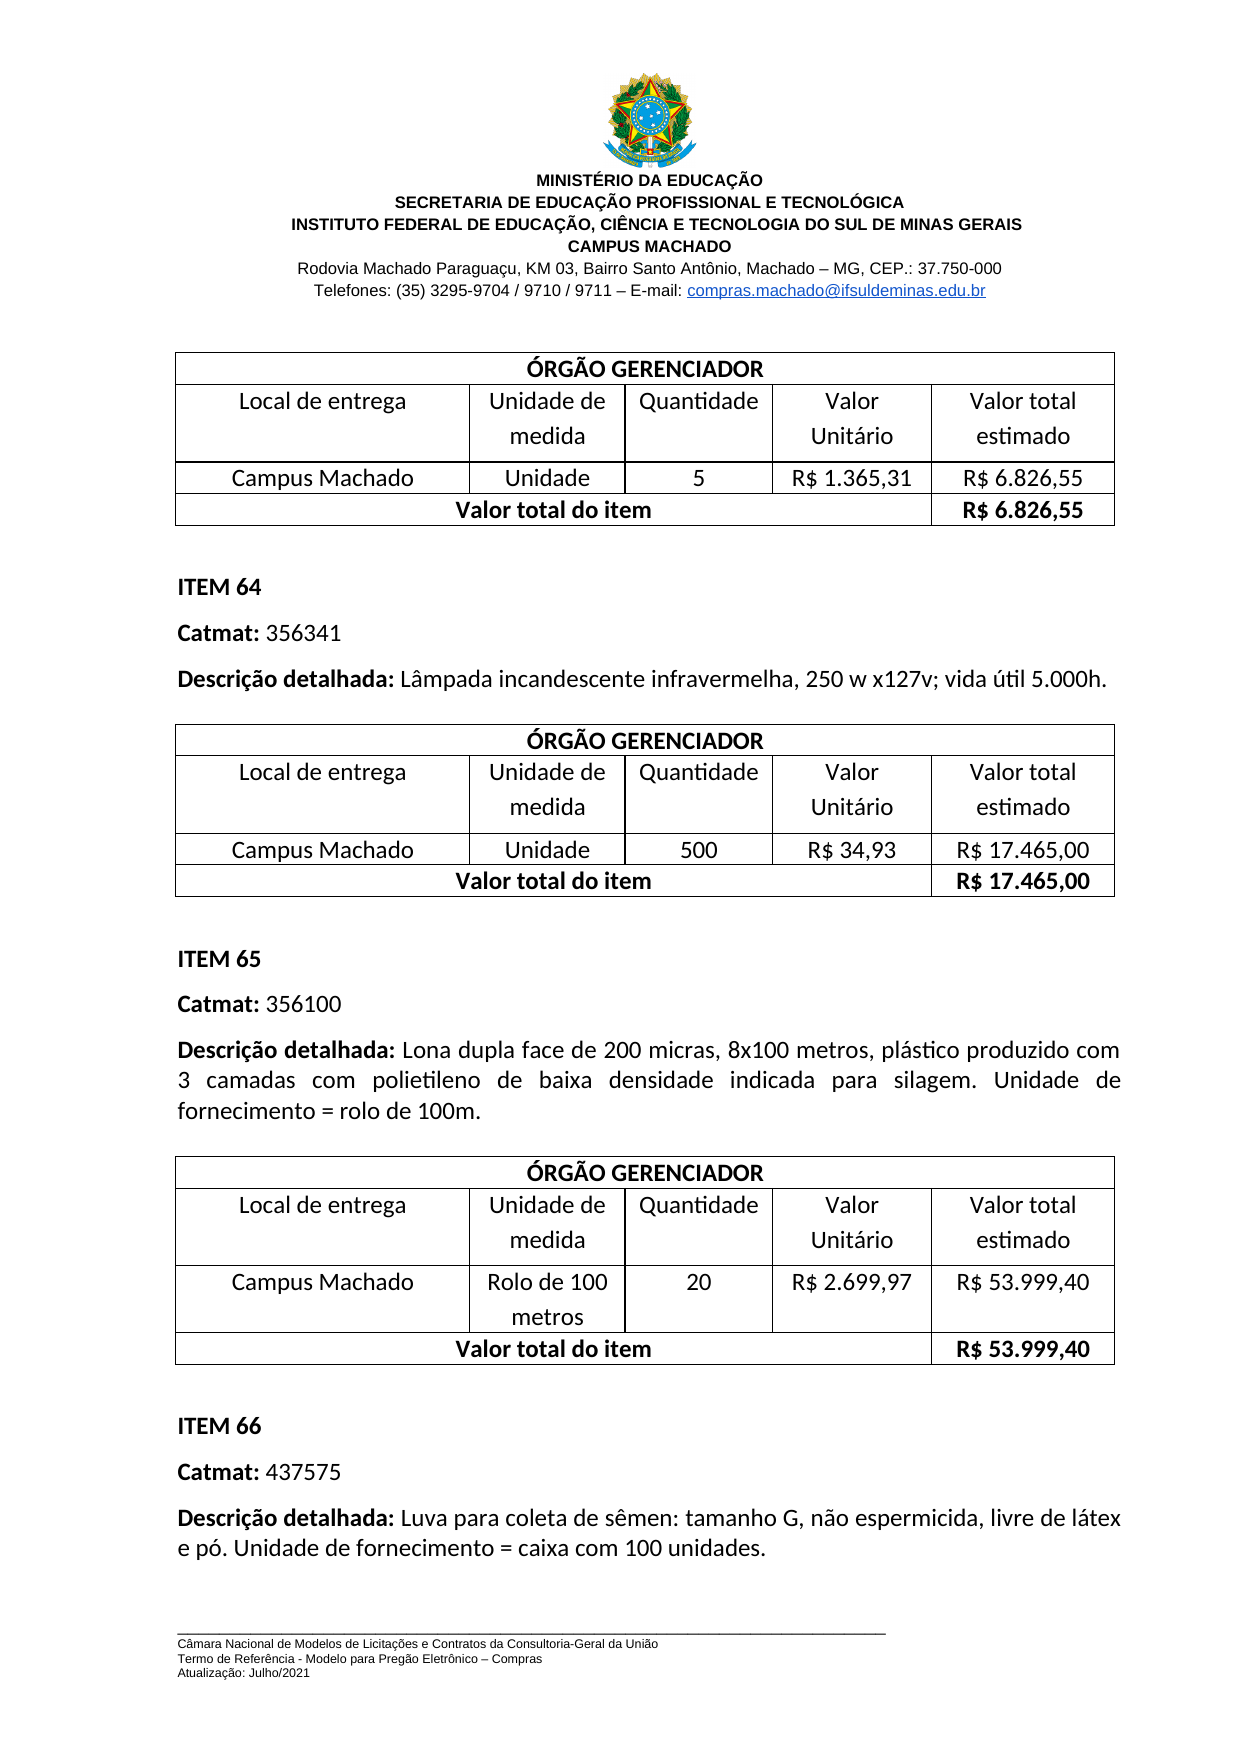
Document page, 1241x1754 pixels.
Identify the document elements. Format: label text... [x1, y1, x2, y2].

table_cell Campus Machado [176, 834, 469, 864]
table_cell R$ 34,93 [773, 834, 931, 864]
table_cell Unidade de medida [470, 1189, 624, 1265]
picture [643, 163, 658, 168]
table_cell Local de entrega [176, 385, 469, 461]
table_cell Unidade de medida [470, 385, 624, 461]
table_cell 5 [626, 463, 772, 493]
table_cell Valor total estimado [932, 1189, 1114, 1265]
table_cell R$ 6.826,55 [932, 494, 1114, 524]
text Descrição detalhada: Lona dupla face de 200 micras, 8x100 metros, plástico produzido com 3 camadas com polietileno de baixa densidade indicada para silagem. Unidade de fornecimento = rolo de 100m. [177, 1034, 1122, 1126]
table_cell R$ 53.999,40 [932, 1333, 1114, 1363]
table_cell Local de entrega [176, 756, 469, 833]
table_cell Valor Unitário [773, 385, 931, 461]
table_cell Rolo de 100 metros [470, 1266, 624, 1332]
text Descrição detalhada: Lâmpada incandescente infravermelha, 250 w x127v; vida útil 5.000h. [177, 663, 1122, 693]
table_cell Valor total do item [176, 1333, 931, 1363]
table_cell R$ 53.999,40 [932, 1266, 1114, 1332]
table_cell Quantidade [626, 1189, 772, 1265]
table_cell Valor total do item [176, 494, 931, 524]
text ITEM 66 [177, 1410, 1122, 1441]
table_cell 500 [626, 834, 772, 864]
text Catmat: 437575 [177, 1456, 1122, 1486]
table_cell Valor total do item [176, 865, 931, 896]
table_cell Campus Machado [176, 463, 469, 493]
table_cell R$ 6.826,55 [932, 463, 1114, 493]
table_header ÓRGÃO GERENCIADOR [176, 725, 1114, 755]
table_cell Valor total estimado [932, 385, 1114, 461]
table_cell Campus Machado [176, 1266, 469, 1332]
text Descrição detalhada: Luva para coleta de sêmen: tamanho G, não espermicida, livre de látex e pó. Unidade de fornecimento = caixa com 100 unidades. [177, 1502, 1122, 1563]
table_cell R$ 17.465,00 [932, 865, 1114, 896]
table_header ÓRGÃO GERENCIADOR [176, 1157, 1114, 1188]
picture [669, 149, 680, 155]
table_cell R$ 2.699,97 [773, 1266, 931, 1332]
table_cell Unidade [470, 463, 624, 493]
text ITEM 64 [177, 571, 1122, 602]
text Catmat: 356341 [177, 617, 1122, 647]
table_cell R$ 17.465,00 [932, 834, 1114, 864]
picture [603, 73, 697, 168]
table_header ÓRGÃO GERENCIADOR [176, 353, 1114, 384]
table_cell Unidade [470, 834, 624, 864]
table_cell Valor Unitário [773, 756, 931, 833]
table_cell Valor Unitário [773, 1189, 931, 1265]
text ITEM 65 [177, 943, 1122, 973]
table_cell Quantidade [626, 385, 772, 461]
table_cell Valor total estimado [932, 756, 1114, 833]
text Catmat: 356100 [177, 988, 1122, 1019]
table_cell R$ 1.365,31 [773, 463, 931, 493]
table_cell Local de entrega [176, 1189, 469, 1265]
table_cell Unidade de medida [470, 756, 624, 833]
table_cell Quantidade [626, 756, 772, 833]
table_cell 20 [626, 1266, 772, 1332]
